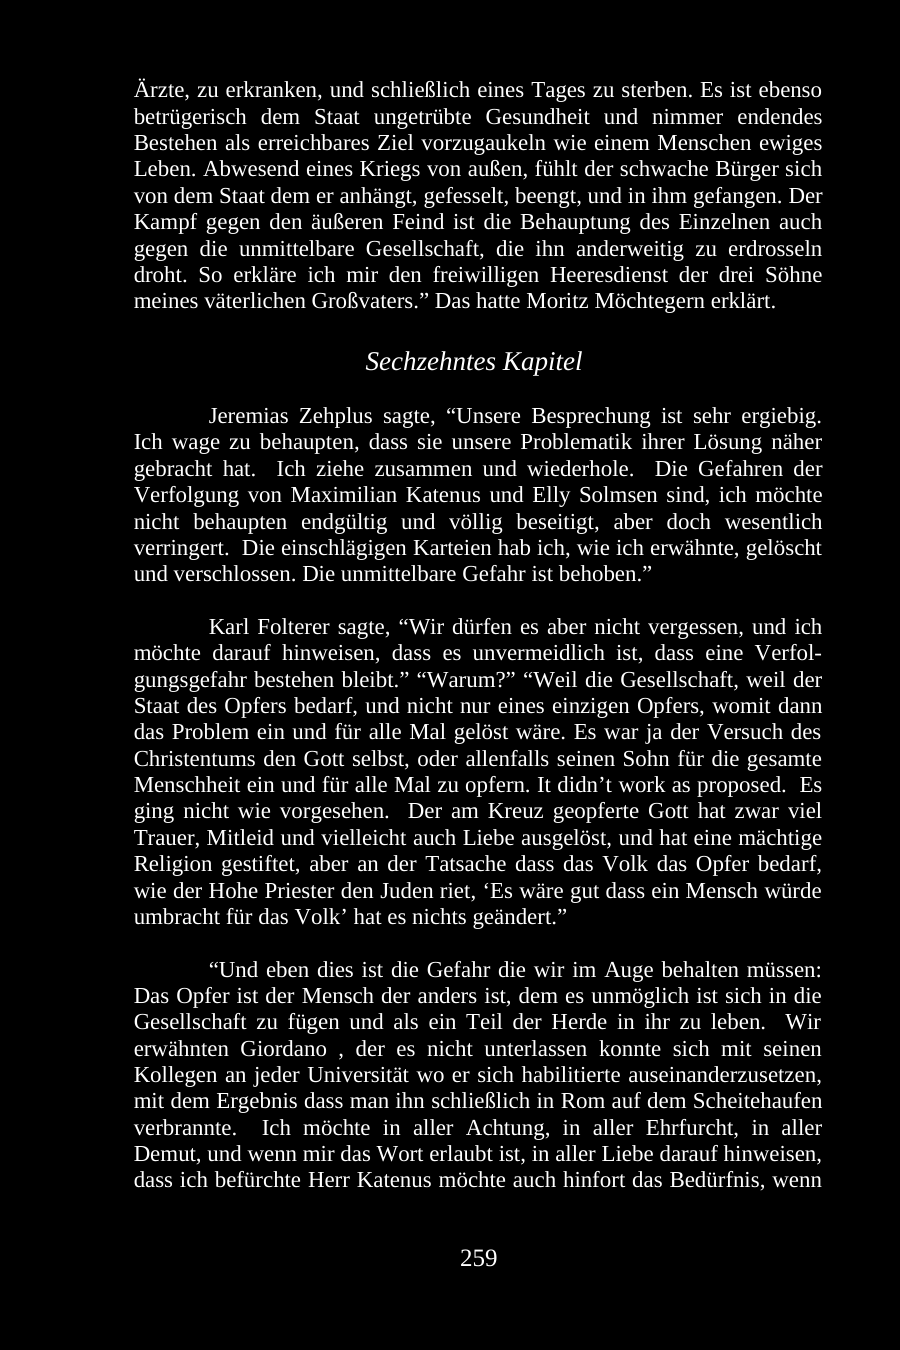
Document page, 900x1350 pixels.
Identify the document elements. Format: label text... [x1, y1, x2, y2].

text Ärzte, zu erkranken, und schließlich eines Tages zu sterben. Es ist ebenso betrügerisch dem Staat ungetrübte Gesundheit und nimmer endendes Bestehen als erreichbares Ziel vorzugaukeln wie einem Menschen ewiges Leben. Abwesend eines Kriegs von außen, fühlt der schwache Bürger sich von dem Staat dem er anhängt, gefesselt, beengt, und in ihm gefangen. Der Kampf gegen den äußeren Feind ist die Behauptung des Einzelnen auch gegen die unmittelbare Gesellschaft, die ihn anderweitig zu erdrosseln droht. So erkläre ich mir den freiwilligen Heeresdienst der drei Söhne meines väterlichen Großvaters.” Das hatte Moritz Möchtegern erklärt. [133, 76, 823, 314]
text “Und eben dies ist die Gefahr die wir im Auge behalten müssen: Das Opfer ist der Mensch der anders ist, dem es unmöglich ist sich in die Gesellschaft zu fügen und als ein Teil der Herde in ihr zu leben. Wir erwähnten Giordano , der es nicht unterlassen konnte sich mit seinen Kollegen an jeder Universität wo er sich habilitierte auseinanderzusetzen, mit dem Ergebnis dass man ihn schließlich in Rom auf dem Scheitehaufen verbrannte. Ich möchte in aller Achtung, in aller Ehrfurcht, in aller Demut, und wenn mir das Wort erlaubt ist, in aller Liebe darauf hinweisen, dass ich befürchte Herr Katenus möchte auch hinfort das Bedürfnis, wenn [133, 956, 823, 1193]
text Jeremias Zehplus sagte, “Unsere Besprechung ist sehr ergiebig. Ich wage zu behaupten, dass sie unsere Problematik ihrer Lösung näher gebracht hat. Ich ziehe zusammen und wiederhole. Die Gefahren der Verfolgung von Maximilian Katenus und Elly Solmsen sind, ich möchte nicht behaupten endgültig und völlig beseitigt, aber doch wesentlich verringert. Die einschlägigen Karteien hab ich, wie ich erwähnte, gelöscht und verschlossen. Die unmittelbare Gefahr ist behoben.” [133, 402, 823, 587]
text Karl Folterer sagte, “Wir dürfen es aber nicht vergessen, und ich möchte darauf hinweisen, dass es unvermeidlich ist, dass eine Verfol-gungsgefahr bestehen bleibt.” “Warum?” “Weil die Gesellschaft, weil der Staat des Opfers bedarf, und nicht nur eines einzigen Opfers, womit dann das Problem ein und für alle Mal gelöst wäre. Es war ja der Versuch des Christentums den Gott selbst, oder allenfalls seinen Sohn für die gesamte Menschheit ein und für alle Mal zu opfern. It didn’t work as proposed. Es ging nicht wie vorgesehen. Der am Kreuz geopferte Gott hat zwar viel Trauer, Mitleid und vielleicht auch Liebe ausgelöst, und hat eine mächtige Religion gestiftet, aber an der Tatsache dass das Volk das Opfer bedarf, wie der Hohe Priester den Juden riet, ‘Es wäre gut dass ein Mensch würde umbracht für das Volk’ hat es nichts geändert.” [133, 613, 823, 929]
text Sechzehntes Kapitel [133, 345, 823, 376]
